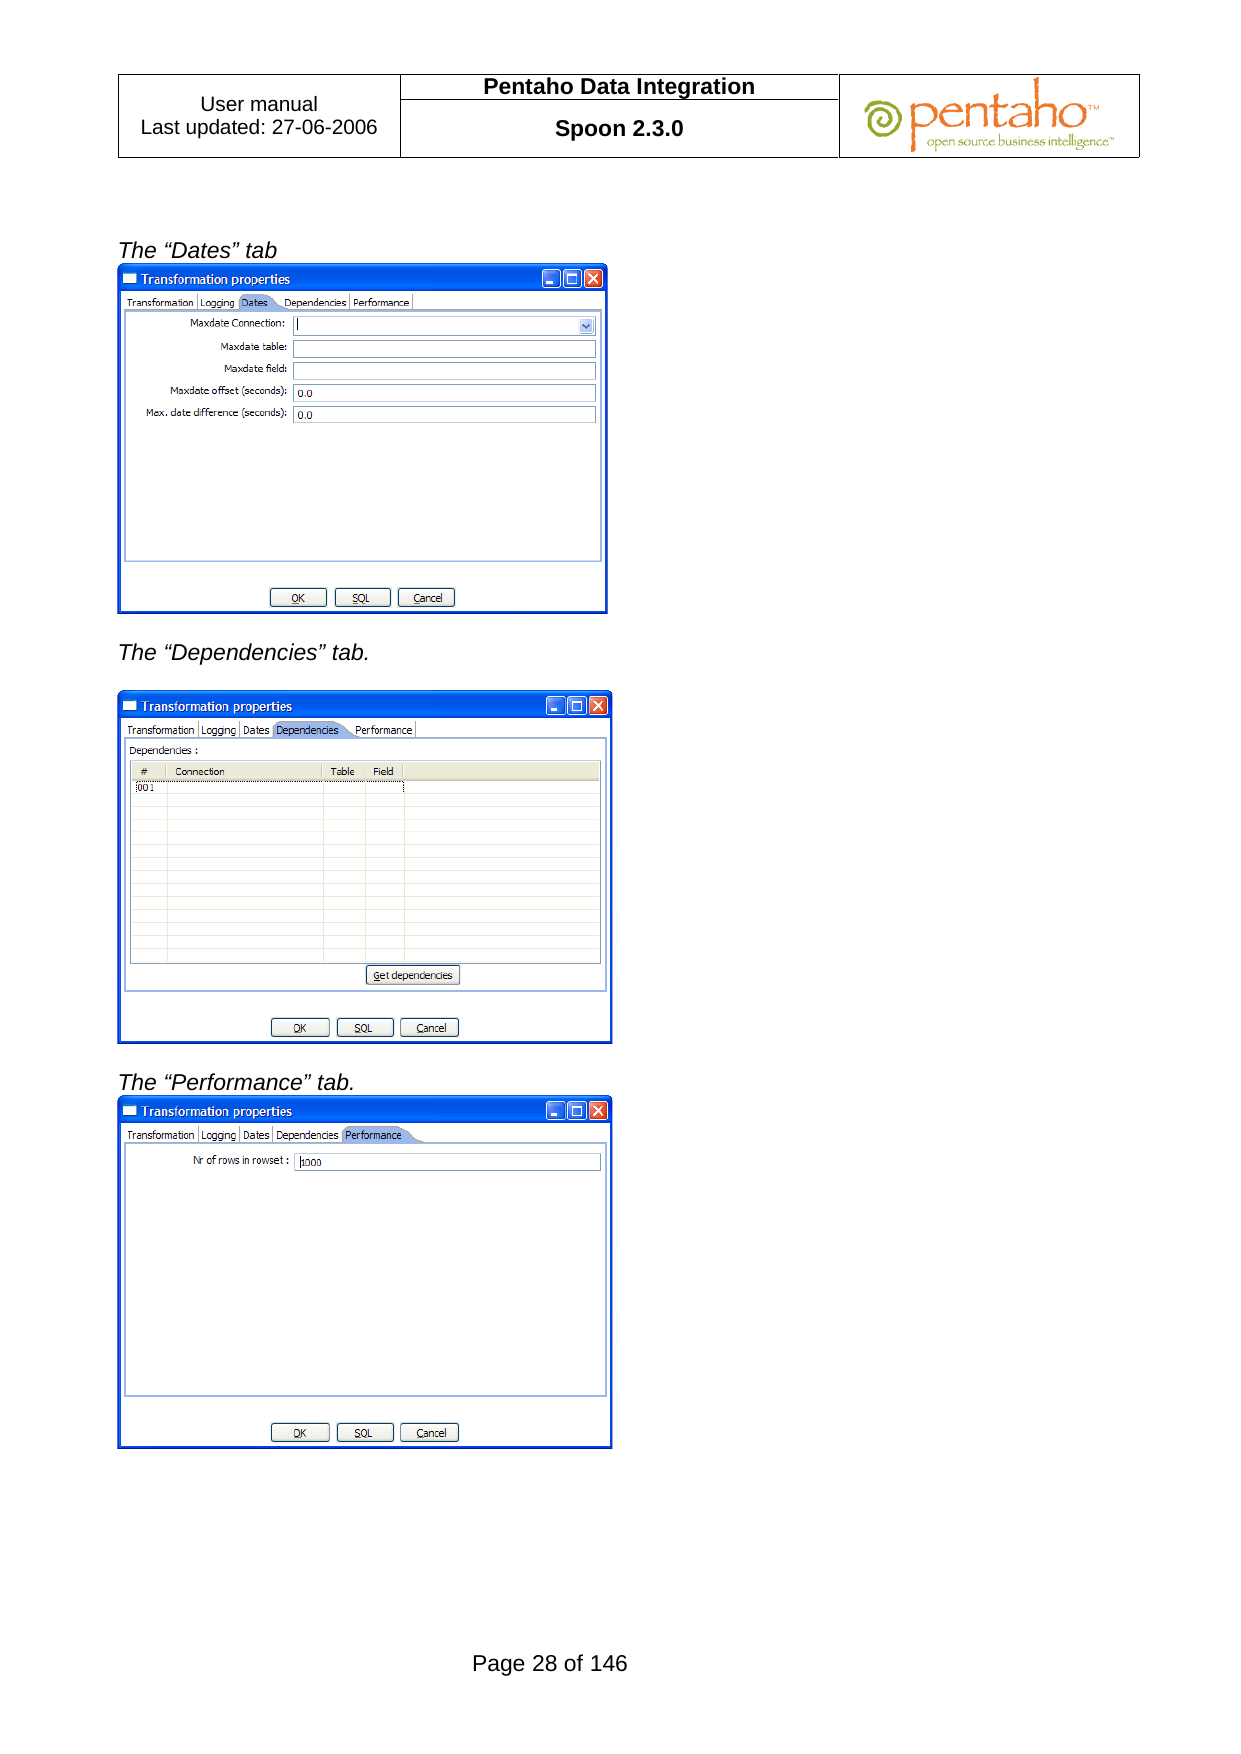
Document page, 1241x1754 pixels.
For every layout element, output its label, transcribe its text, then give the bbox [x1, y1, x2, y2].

text The “Performance” tab. [117, 1069, 1137, 1095]
picture [117, 1095, 613, 1449]
text The “Dates” tab [117, 238, 1137, 264]
picture [117, 263, 608, 614]
picture [117, 690, 613, 1044]
text The “Dependencies” tab. [117, 639, 1137, 665]
